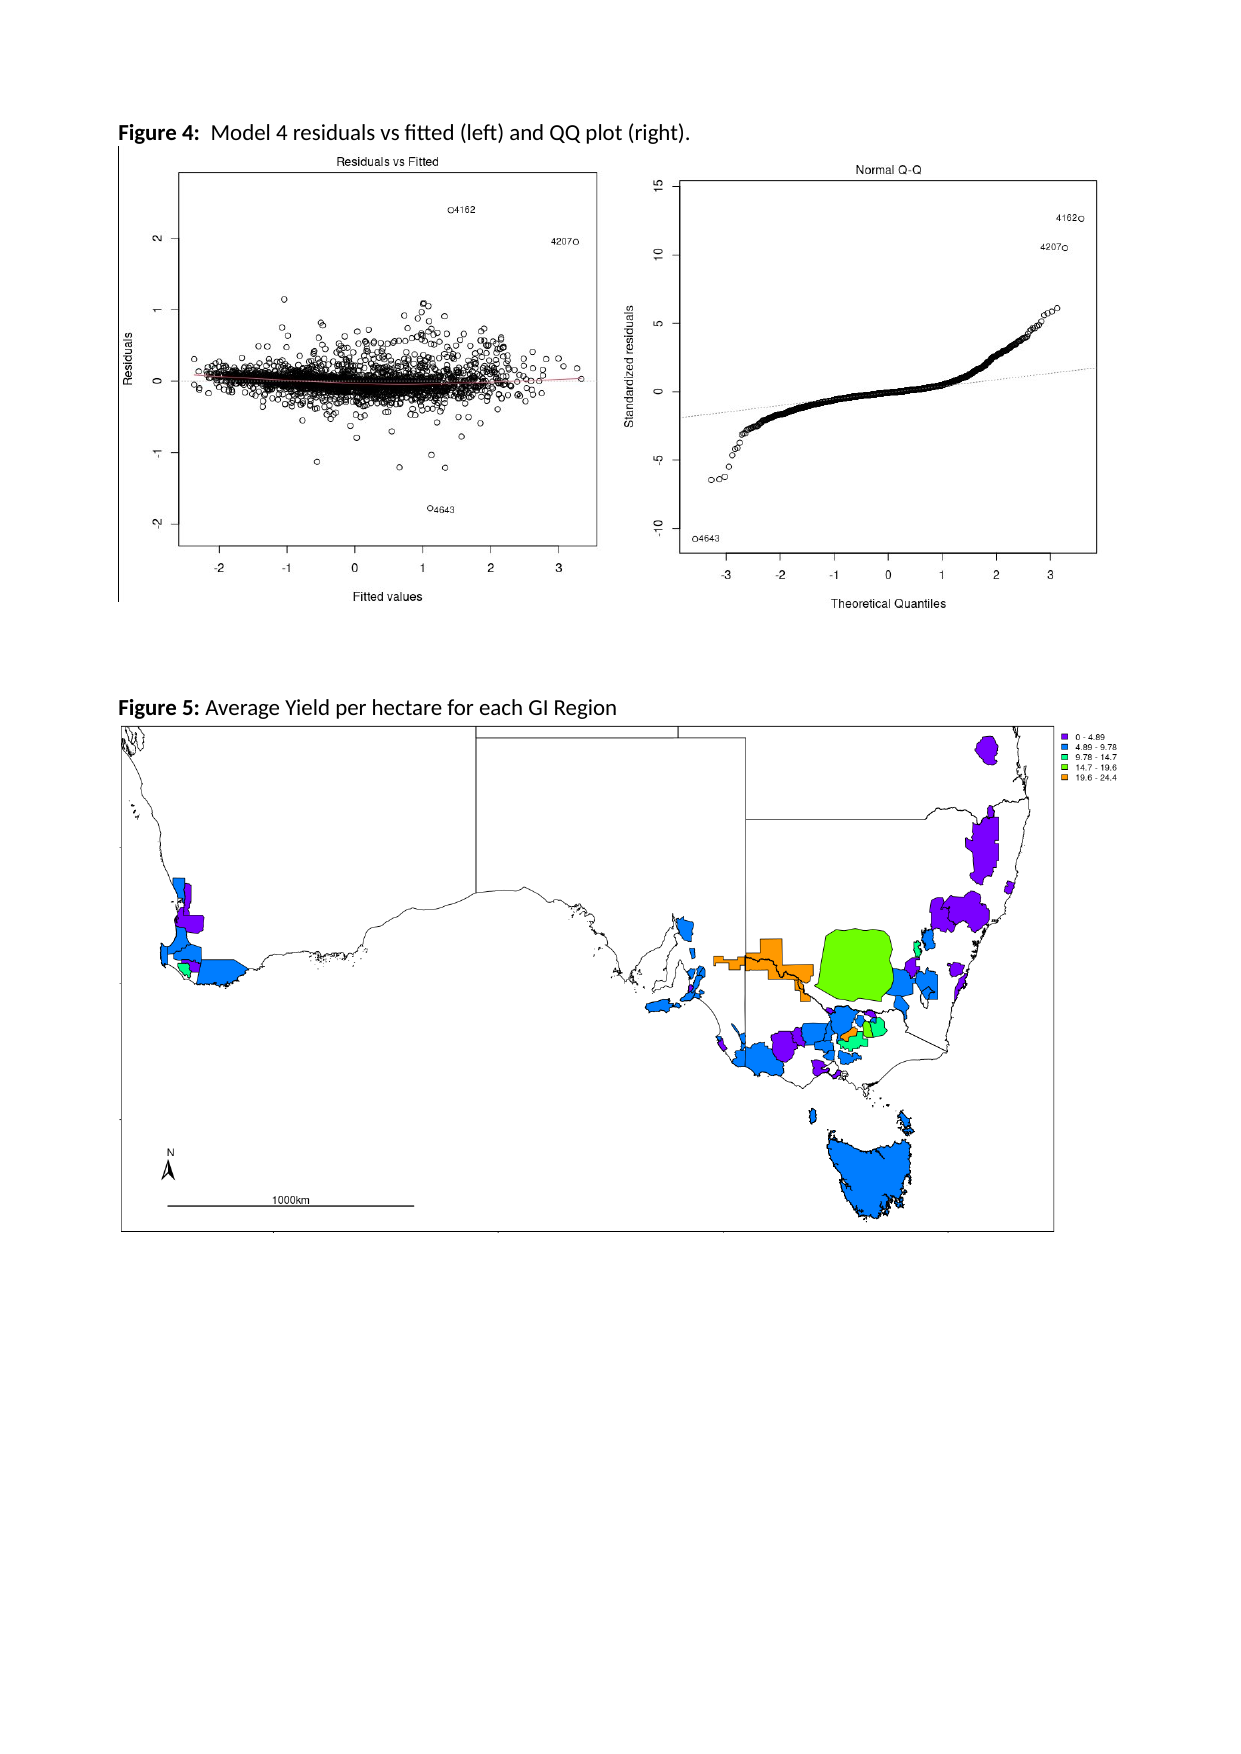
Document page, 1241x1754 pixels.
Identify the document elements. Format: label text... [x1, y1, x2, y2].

picture [118, 146, 1123, 609]
table_header [118, 602, 620, 637]
picture [118, 721, 1123, 1240]
text Figure 5: Average Yield per hectare for each GI Region [118, 693, 1122, 721]
text Figure 4: Model 4 residuals vs fitted (left) and QQ plot (right). [118, 118, 1122, 146]
table_header [620, 609, 1122, 637]
